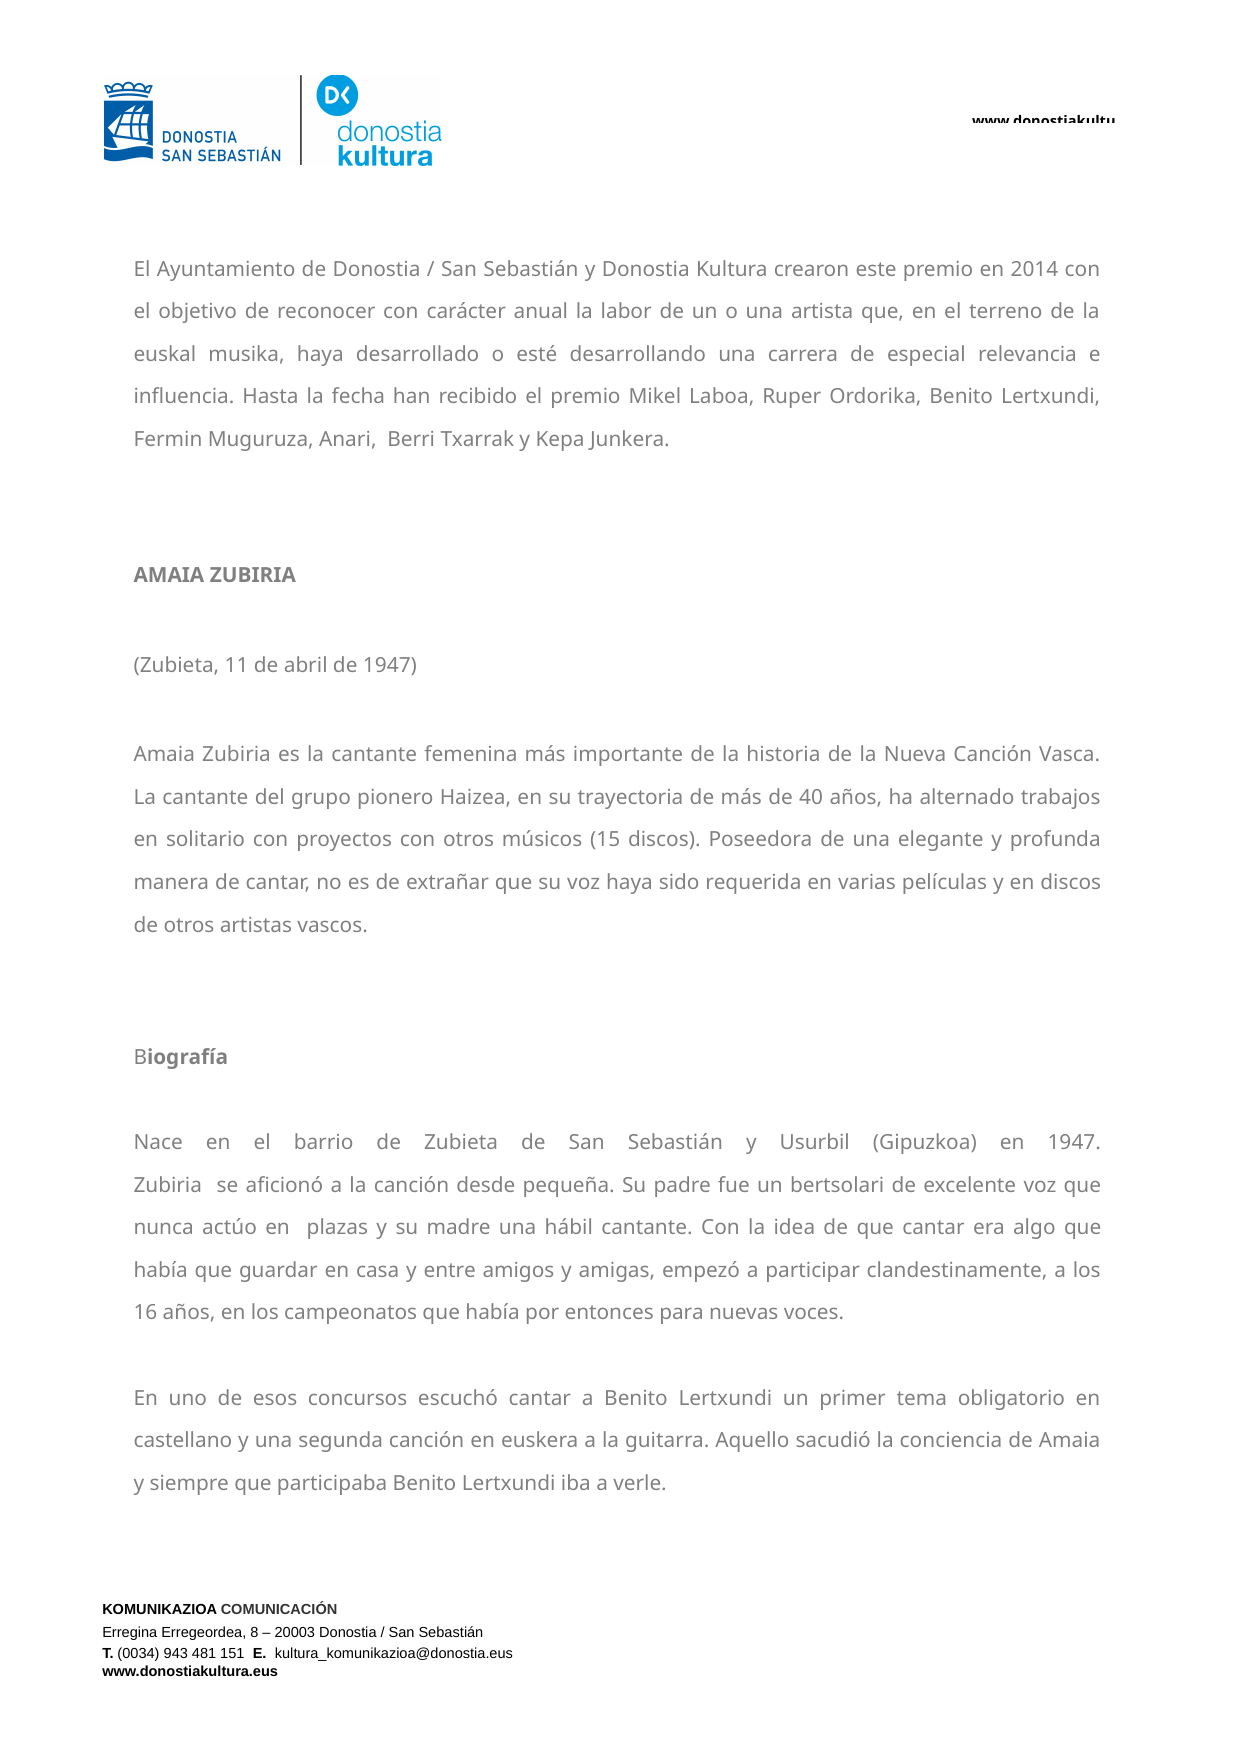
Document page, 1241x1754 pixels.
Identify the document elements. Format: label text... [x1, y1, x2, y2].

text El Ayuntamiento de Donostia / San Sebastián y Donostia Kultura crearon este premio en 2014 con el objetivo de reconocer con carácter anual la labor de un o una artista que, en el terreno de la euskal musika, haya desarrollado o esté desarrollando una carrera de especial relevancia e influencia. Hasta la fecha han recibido el premio Mikel Laboa, Ruper Ordorika, Benito Lertxundi, Fermin Muguruza, Anari, Berri Txarrak y Kepa Junkera. [133, 254, 1102, 452]
text En uno de esos concursos escuchó cantar a Benito Lertxundi un primer tema obligatorio en castellano y una segunda canción en euskera a la guitarra. Aquello sacudió la conciencia de Amaia y siempre que participaba Benito Lertxundi iba a verle. [133, 1340, 1102, 1496]
text AMAIA ZUBIRIA [133, 560, 1102, 589]
text Amaia Zubiria es la cantante femenina más importante de la historia de la Nueva Canción Vasca. La cantante del grupo pionero Haizea, en su trayectoria de más de 40 años, ha alternado trabajos en solitario con proyectos con otros músicos (15 discos). Poseedora de una elegante y profunda manera de cantar, no es de extrañar que su voz haya sido requerida en varias películas y en discos de otros artistas vascos. [133, 739, 1102, 938]
text Biografía Nace en el barrio de Zubieta de San Sebastián y Usurbil (Gipuzkoa) en 1947. Zubiria se aficionó a la canción desde pequeña. Su padre fue un bertsolari de excelente voz que nunca actúo en plazas y su madre una hábil cantante. Con la idea de que cantar era algo que había que guardar en casa y entre amigos y amigas, empezó a participar clandestinamente, a los 16 años, en los campeonatos que había por entonces para nuevas voces. [133, 999, 1102, 1326]
picture [342, 87, 348, 103]
picture [326, 87, 338, 103]
picture [104, 75, 442, 166]
text (Zubieta, 11 de abril de 1947) [133, 650, 1102, 678]
